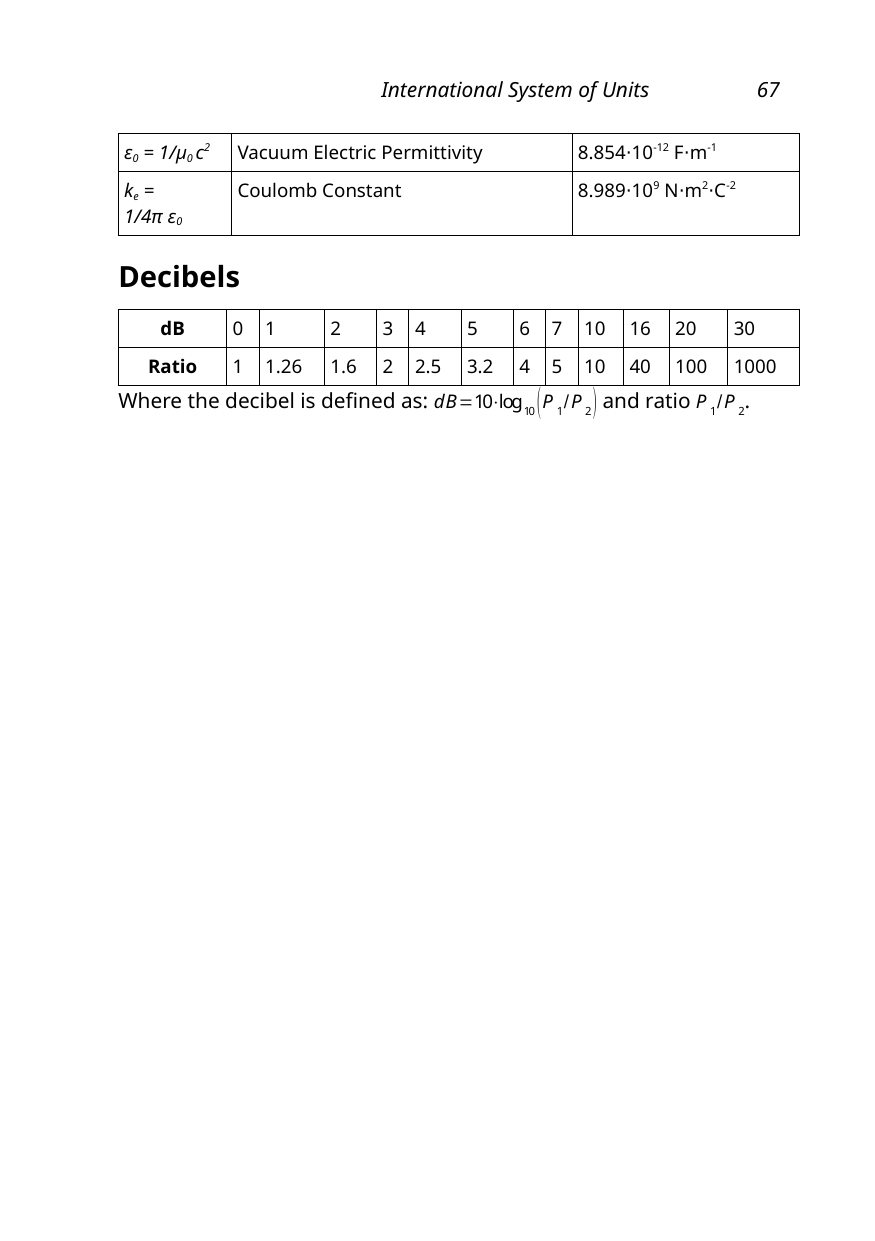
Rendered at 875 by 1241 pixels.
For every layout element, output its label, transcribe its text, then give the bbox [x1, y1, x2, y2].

table_header dB [119, 310, 226, 347]
table_header 5 [462, 310, 513, 347]
table_cell 100 [670, 348, 727, 384]
table_header 6 [514, 310, 545, 347]
table_header 30 [728, 310, 799, 347]
table_header 3 [377, 310, 408, 347]
table_header 20 [670, 310, 727, 347]
table_cell Ratio [119, 348, 226, 384]
table_cell 2.5 [409, 348, 461, 384]
table_cell 5 [546, 348, 578, 384]
table_cell 1.6 [325, 348, 376, 384]
table_cell 1000 [728, 348, 799, 384]
table_header 2 [325, 310, 376, 347]
table_cell 1.26 [260, 348, 324, 384]
table_cell 1 [227, 348, 259, 384]
table_cell 8.989⋅109 N⋅m2⋅C-2 [573, 172, 799, 234]
table_header 16 [624, 310, 669, 347]
table_cell Coulomb Constant [232, 172, 572, 234]
subtitle Decibels [118, 256, 799, 296]
table_cell 2 [377, 348, 408, 384]
table_header 4 [409, 310, 461, 347]
table_cell 40 [624, 348, 669, 384]
table_cell ε0 = 1/µ0 c2 [119, 134, 231, 171]
table_header 7 [546, 310, 578, 347]
table_cell 8.854⋅10-12 F⋅m-1 [573, 134, 799, 171]
table_cell 10 [579, 348, 623, 384]
text Where the decibel is defined as: and ratio . [118, 386, 799, 420]
table_cell Vacuum Electric Permittivity [232, 134, 572, 171]
table_header 1 [260, 310, 324, 347]
table_cell 3.2 [462, 348, 513, 384]
table_header 0 [227, 310, 259, 347]
table_cell 4 [514, 348, 545, 384]
table_header 10 [579, 310, 623, 347]
table_cell ke = 1/4π ε0 [119, 172, 231, 234]
